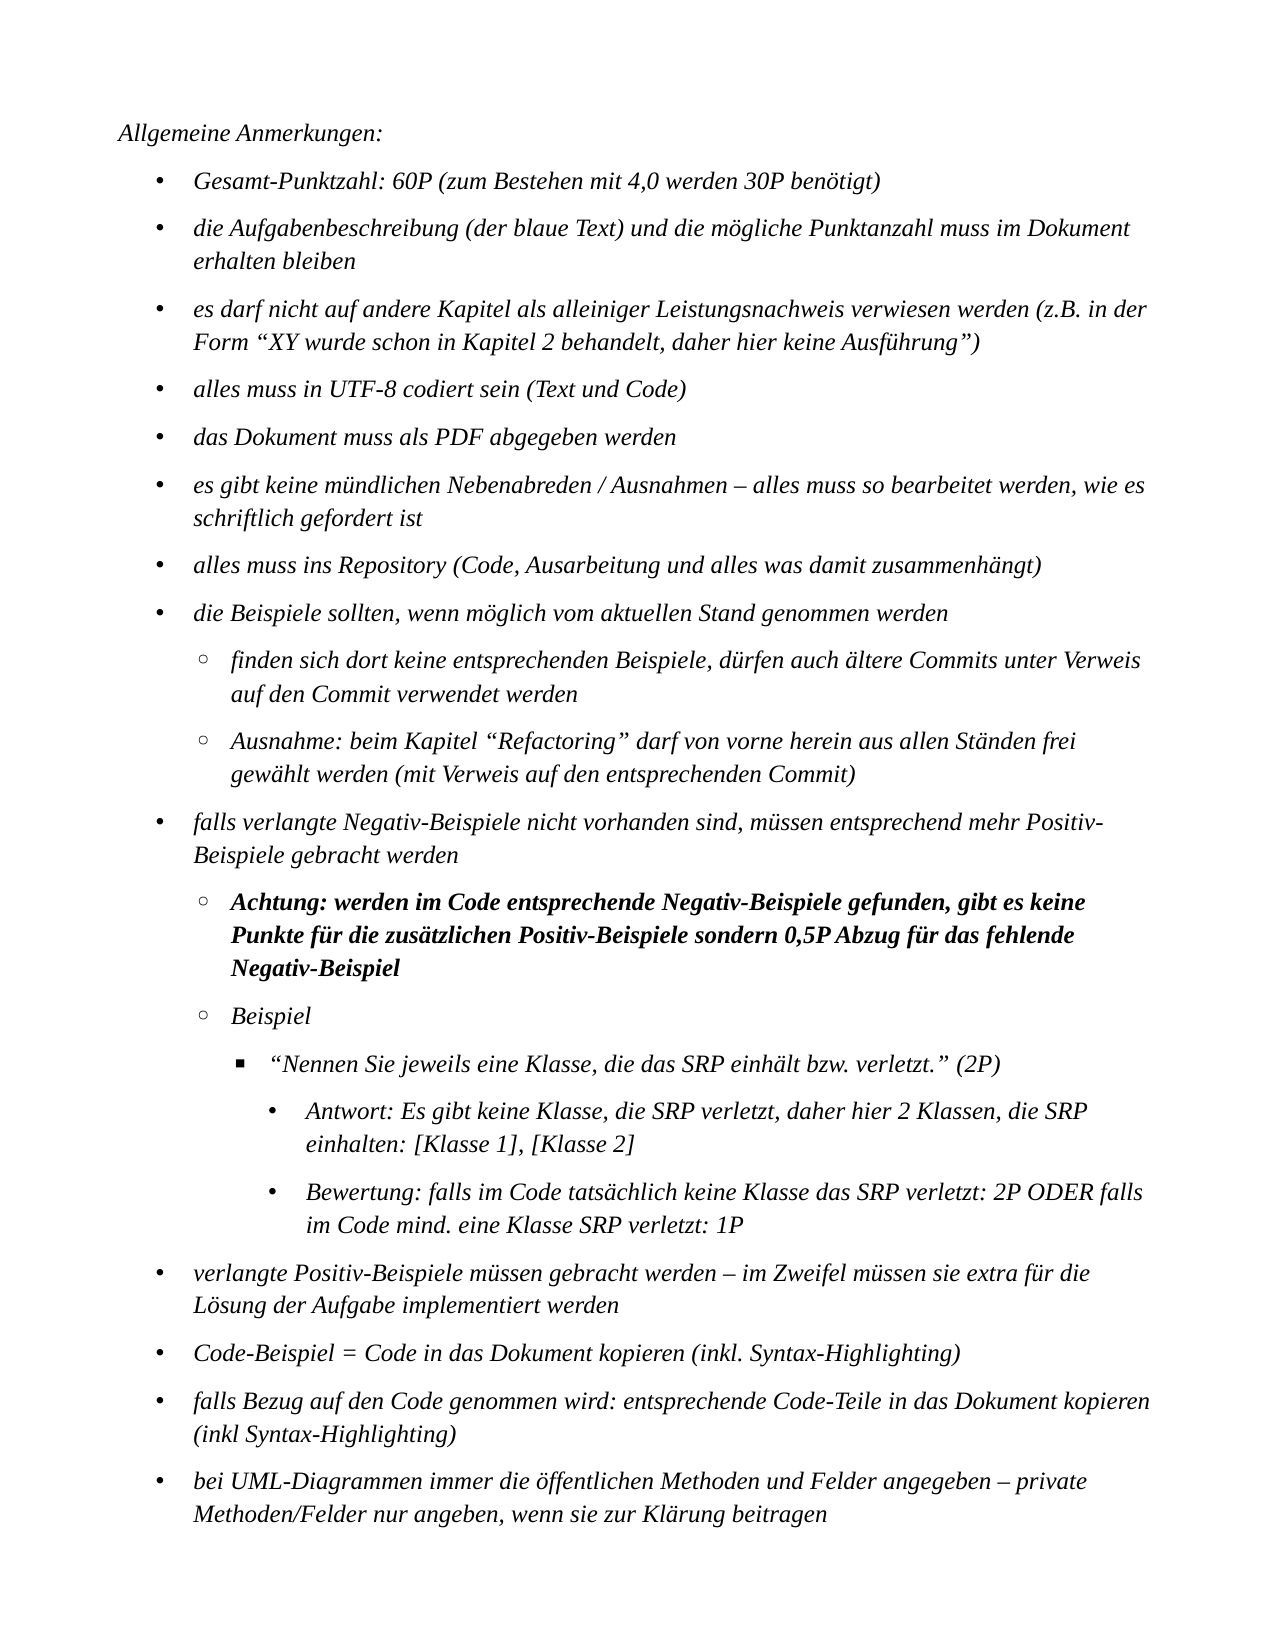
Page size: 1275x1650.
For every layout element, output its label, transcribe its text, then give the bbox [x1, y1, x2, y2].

list Ausnahme: beim Kapitel “Refactoring” darf von vorne herein aus allen Ständen frei gewählt werden (mit Verweis auf den entsprechenden Commit) [193, 726, 1157, 788]
list Gesamt-Punktzahl: 60P (zum Bestehen mit 4,0 werden 30P benötigt) [156, 166, 1157, 194]
list falls verlangte Negativ-Beispiele nicht vorhanden sind, müssen entsprechend mehr Positiv-Beispiele gebracht werden [156, 807, 1157, 869]
list Antwort: Es gibt keine Klasse, die SRP verletzt, daher hier 2 Klassen, die SRP einhalten: [Klasse 1], [Klasse 2] [268, 1096, 1157, 1158]
list die Beispiele sollten, wenn möglich vom aktuellen Stand genommen werden [156, 598, 1157, 627]
list Achtung: werden im Code entsprechende Negativ-Beispiele gefunden, gibt es keine Punkte für die zusätzlichen Positiv-Beispiele sondern 0,5P Abzug für das fehlende Negativ-Beispiel [193, 887, 1157, 982]
list das Dokument muss als PDF abgegeben werden [156, 422, 1157, 451]
list die Aufgabenbeschreibung (der blaue Text) und die mögliche Punktanzahl muss im Dokument erhalten bleiben [156, 213, 1157, 275]
list falls Bezug auf den Code genommen wird: entsprechende Code-Teile in das Dokument kopieren (inkl Syntax-Highlighting) [156, 1386, 1157, 1448]
list verlangte Positiv-Beispiele müssen gebracht werden – im Zweifel müssen sie extra für die Lösung der Aufgabe implementiert werden [156, 1258, 1157, 1319]
list Code-Beispiel = Code in das Dokument kopieren (inkl. Syntax-Highlighting) [156, 1338, 1157, 1367]
list es gibt keine mündlichen Nebenabreden / Ausnahmen – alles muss so bearbeitet werden, wie es schriftlich gefordert ist [156, 470, 1157, 532]
list finden sich dort keine entsprechenden Beispiele, dürfen auch ältere Commits unter Verweis auf den Commit verwendet werden [193, 646, 1157, 707]
list alles muss in UTF-8 codiert sein (Text und Code) [156, 374, 1157, 403]
list “Nennen Sie jeweils eine Klasse, die das SRP einhält bzw. verletzt.” (2P) [231, 1049, 1157, 1077]
list alles muss ins Repository (Code, Ausarbeitung und alles was damit zusammenhängt) [156, 550, 1157, 579]
list es darf nicht auf andere Kapitel als alleiniger Leistungsnachweis verwiesen werden (z.B. in der Form “XY wurde schon in Kapitel 2 behandelt, daher hier keine Ausführung”) [156, 294, 1157, 356]
list bei UML-Diagrammen immer die öffentlichen Methoden und Felder angegeben – private Methoden/Felder nur angeben, wenn sie zur Klärung beitragen [156, 1466, 1157, 1528]
list Bewertung: falls im Code tatsächlich keine Klasse das SRP verletzt: 2P ODER falls im Code mind. eine Klasse SRP verletzt: 1P [268, 1177, 1157, 1239]
text Allgemeine Anmerkungen: [118, 118, 1157, 147]
list Beispiel [193, 1001, 1157, 1030]
